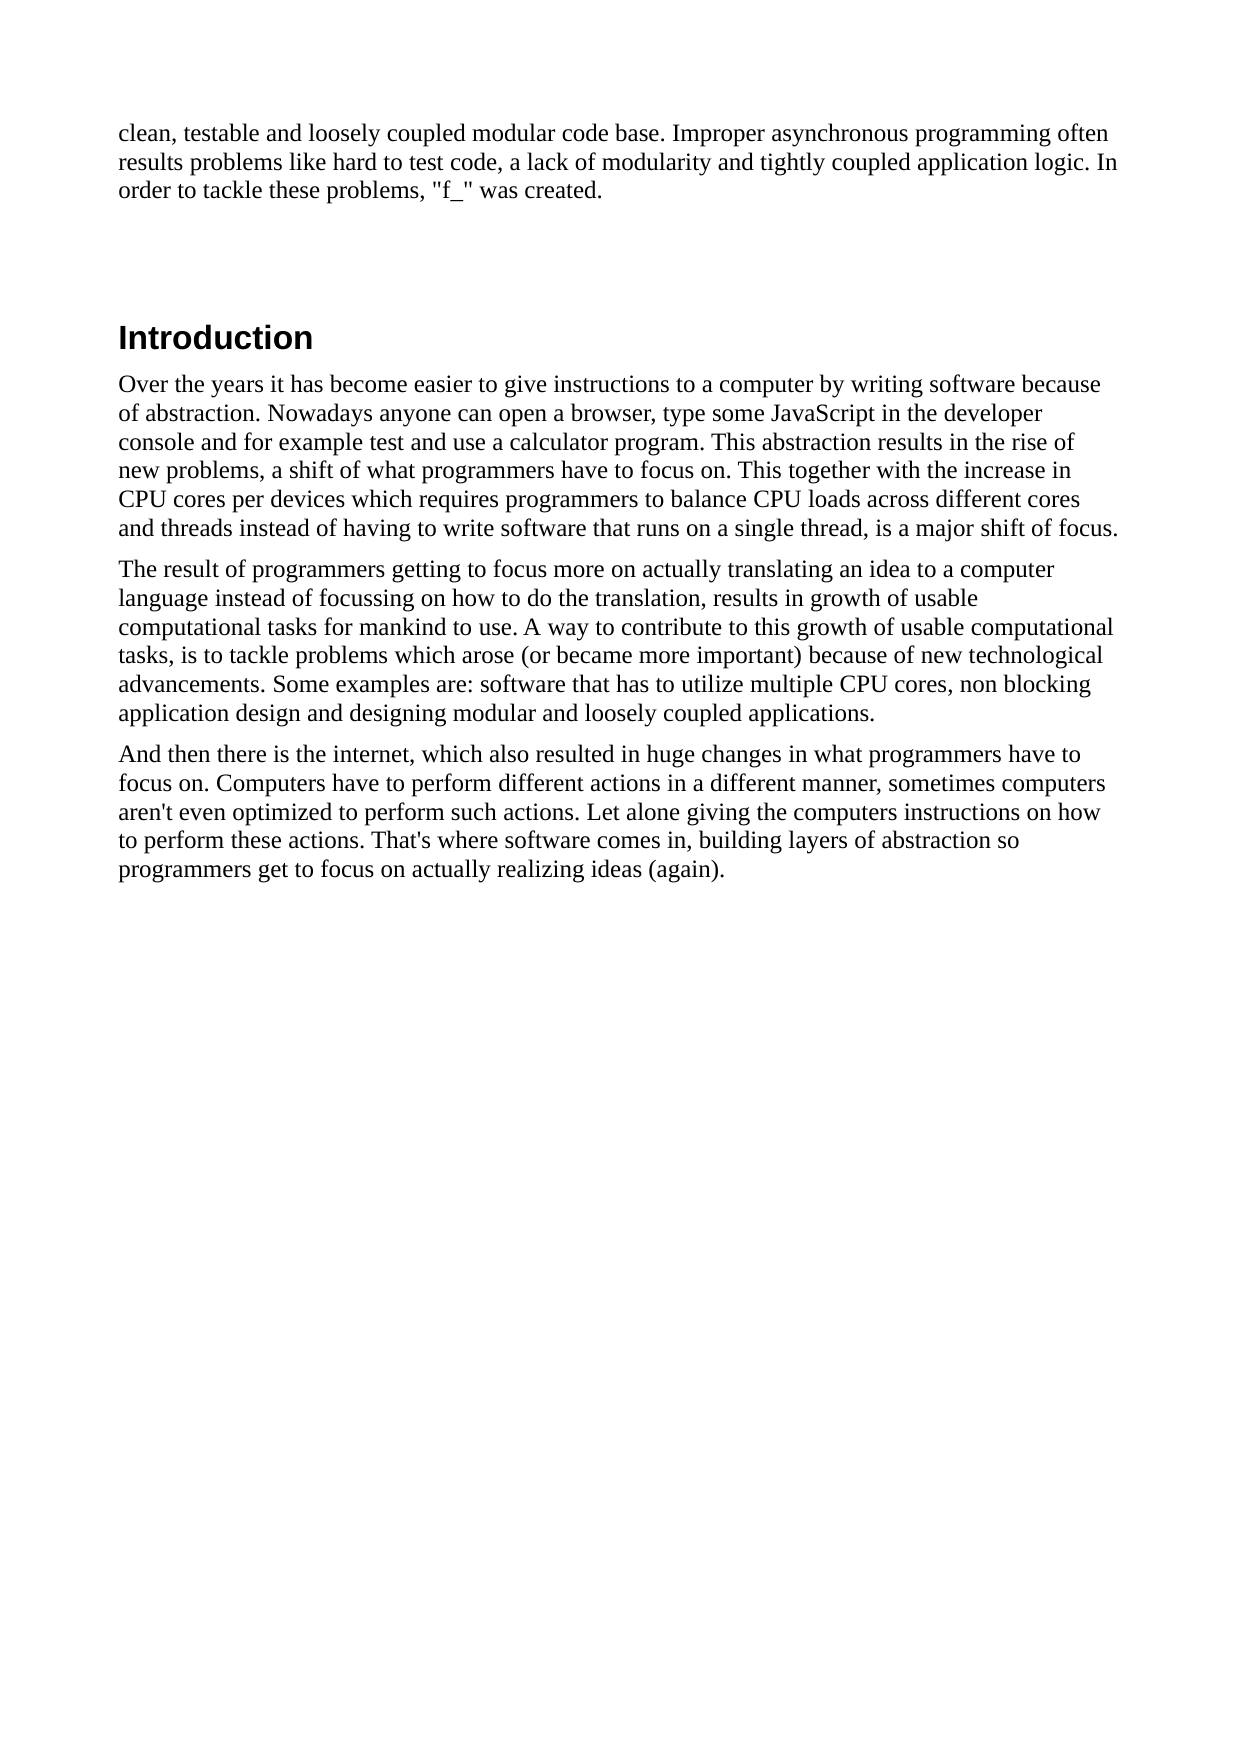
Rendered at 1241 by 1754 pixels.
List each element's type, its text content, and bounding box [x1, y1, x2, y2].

text Over the years it has become easier to give instructions to a computer by writing software because of abstraction. Nowadays anyone can open a browser, type some JavaScript in the developer console and for example test and use a calculator program. This abstraction results in the rise of new problems, a shift of what programmers have to focus on. This together with the increase in CPU cores per devices which requires programmers to balance CPU loads across different cores and threads instead of having to write software that runs on a single thread, is a major shift of focus. [118, 369, 1122, 542]
text And then there is the internet, which also resulted in huge changes in what programmers have to focus on. Computers have to perform different actions in a different manner, sometimes computers aren't even optimized to perform such actions. Let alone giving the computers instructions on how to perform these actions. That's where software comes in, building layers of abstraction so programmers get to focus on actually realizing ideas (again). [118, 739, 1122, 883]
text The result of programmers getting to focus more on actually translating an idea to a computer language instead of focussing on how to do the translation, results in growth of usable computational tasks for mankind to use. A way to contribute to this growth of usable computational tasks, is to tackle problems which arose (or became more important) because of new technological advancements. Some examples are: software that has to utilize multiple CPU cores, non blocking application design and designing modular and loosely coupled applications. [118, 554, 1122, 727]
text clean, testable and loosely coupled modular code base. Improper asynchronous programming often results problems like hard to test code, a lack of modularity and tightly coupled application logic. In order to tackle these problems, "f_" was created. [118, 118, 1122, 204]
subtitle Introduction [118, 318, 1122, 357]
